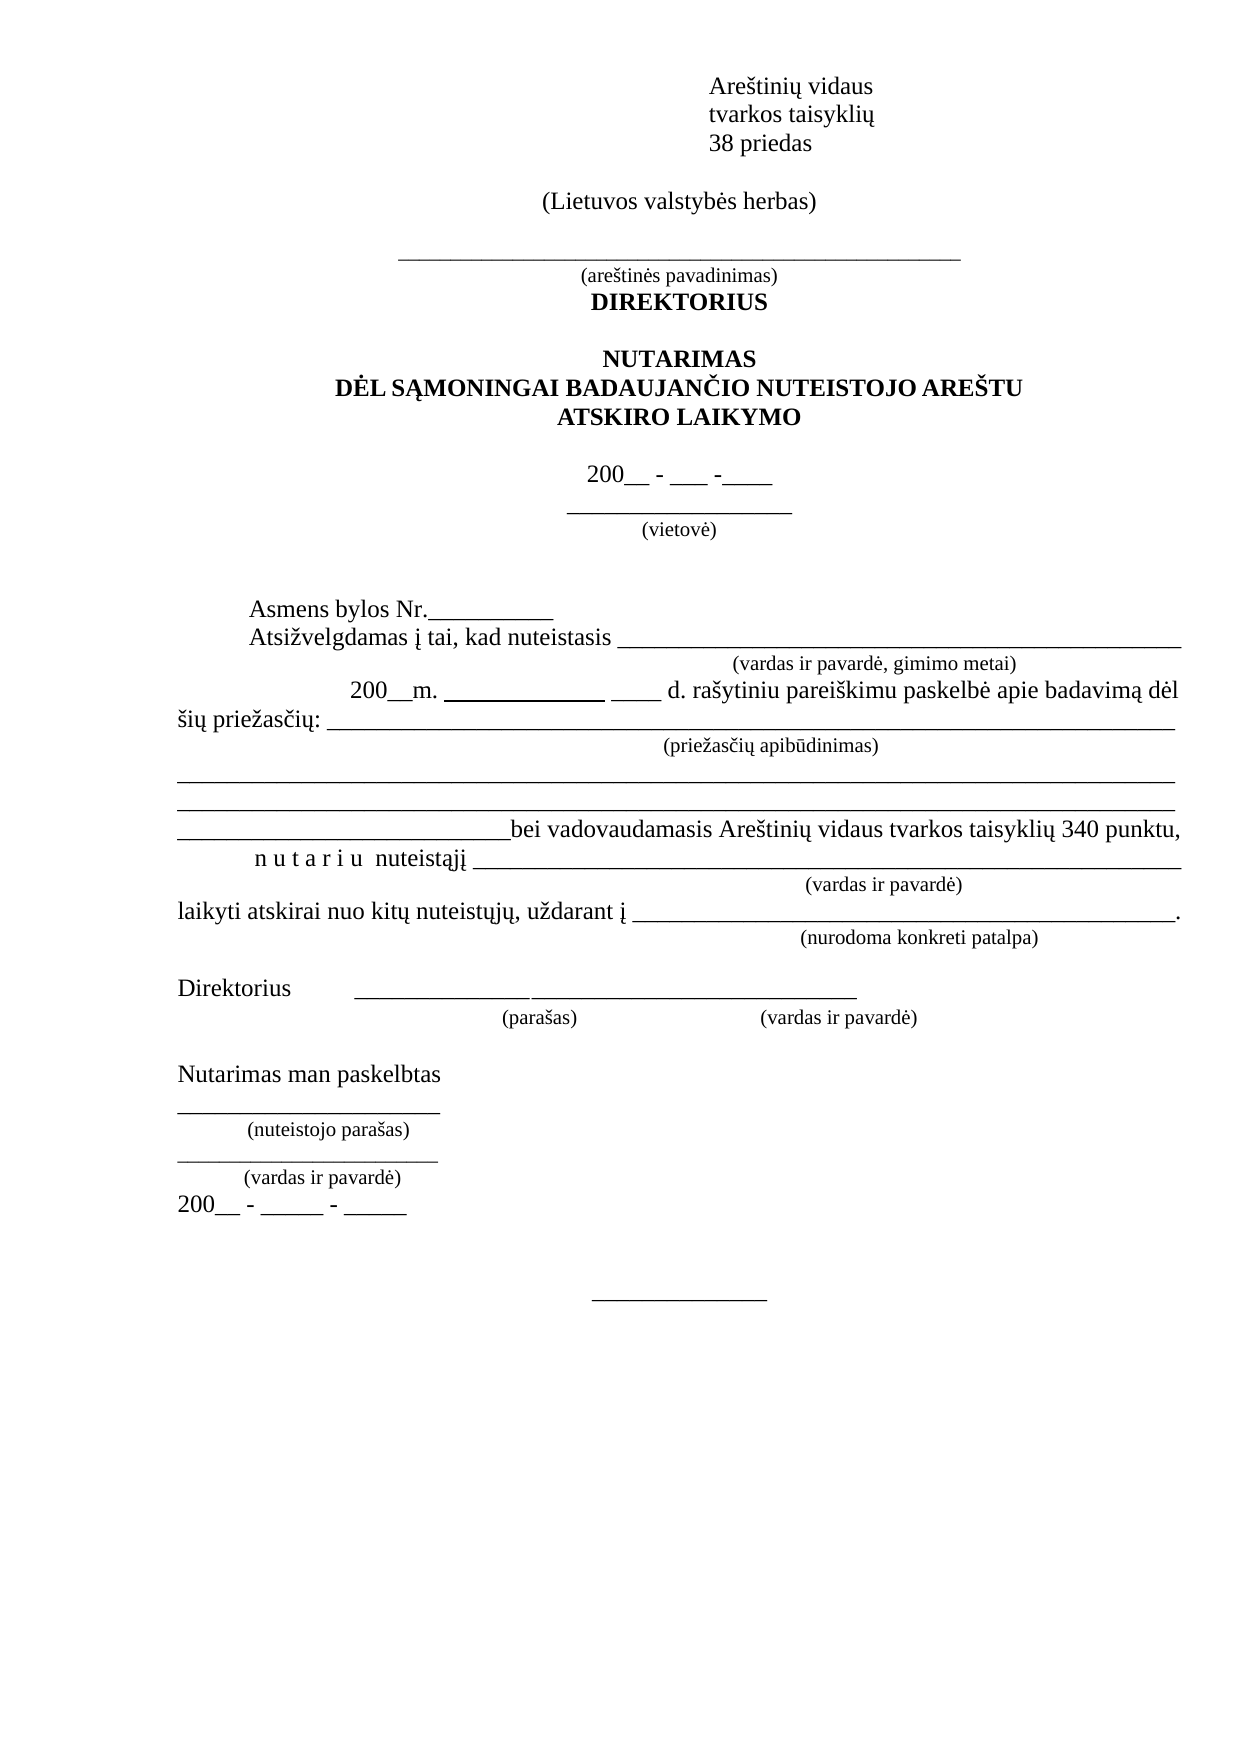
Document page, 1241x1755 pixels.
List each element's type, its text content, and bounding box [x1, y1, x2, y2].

text ______________________________________________________ [177, 239, 1181, 263]
text Asmens bylos Nr.__________ [177, 594, 1181, 622]
text (nuteistojo parašas) [177, 1116, 1181, 1141]
text (vardas ir pavardė, gimimo metai) [177, 651, 1181, 675]
text 200__ - ___ -____ [177, 459, 1181, 488]
text (priežasčių apibūdinimas) [177, 733, 1181, 757]
text (vietovė) [177, 517, 1181, 541]
text 200__ - _____ - _____ [177, 1189, 1181, 1217]
text (vardas ir pavardė) [177, 1164, 1181, 1189]
text _____________________ [177, 1088, 1181, 1116]
text (vardas ir pavardė) [177, 872, 1181, 896]
text Direktorius ______________ __________________________ [177, 973, 1181, 1001]
text DĖL SĄMONINGAI BADAUJANČIO NUTEISTOJO AREŠTU [177, 373, 1181, 402]
text DIREKTORIUS [177, 287, 1181, 316]
text Areštinių vidaus [709, 71, 1181, 99]
text bei vadovaudamasis Areštinių vidaus tvarkos taisyklių 340 punktu, [177, 814, 1181, 843]
text (Lietuvos valstybės herbas) [177, 186, 1181, 214]
text ATSKIRO LAIKYMO [177, 402, 1181, 431]
text _________________________ [177, 1141, 1181, 1164]
text tvarkos taisyklių [177, 99, 1181, 128]
text __________________ [177, 488, 1181, 517]
text Nutarimas man paskelbtas [177, 1059, 1181, 1088]
text (parašas) (vardas ir pavardė) [177, 1001, 1181, 1030]
text 200__m. ____ d. rašytiniu pareiškimu paskelbė apie badavimą dėl [177, 675, 1181, 704]
text (areštinės pavadinimas) [177, 263, 1181, 287]
text šių priežasčių: [177, 704, 1181, 733]
text laikyti atskirai nuo kitų nuteistųjų, uždarant į . [177, 896, 1181, 924]
text (nurodoma konkreti patalpa) [177, 924, 1181, 949]
text NUTARIMAS [177, 344, 1181, 373]
text nutariu nuteistąjį [177, 843, 1181, 872]
text ______________ [177, 1275, 1181, 1304]
text Atsižvelgdamas į tai, kad nuteistasis [177, 622, 1181, 651]
text 38 priedas [177, 128, 1181, 157]
